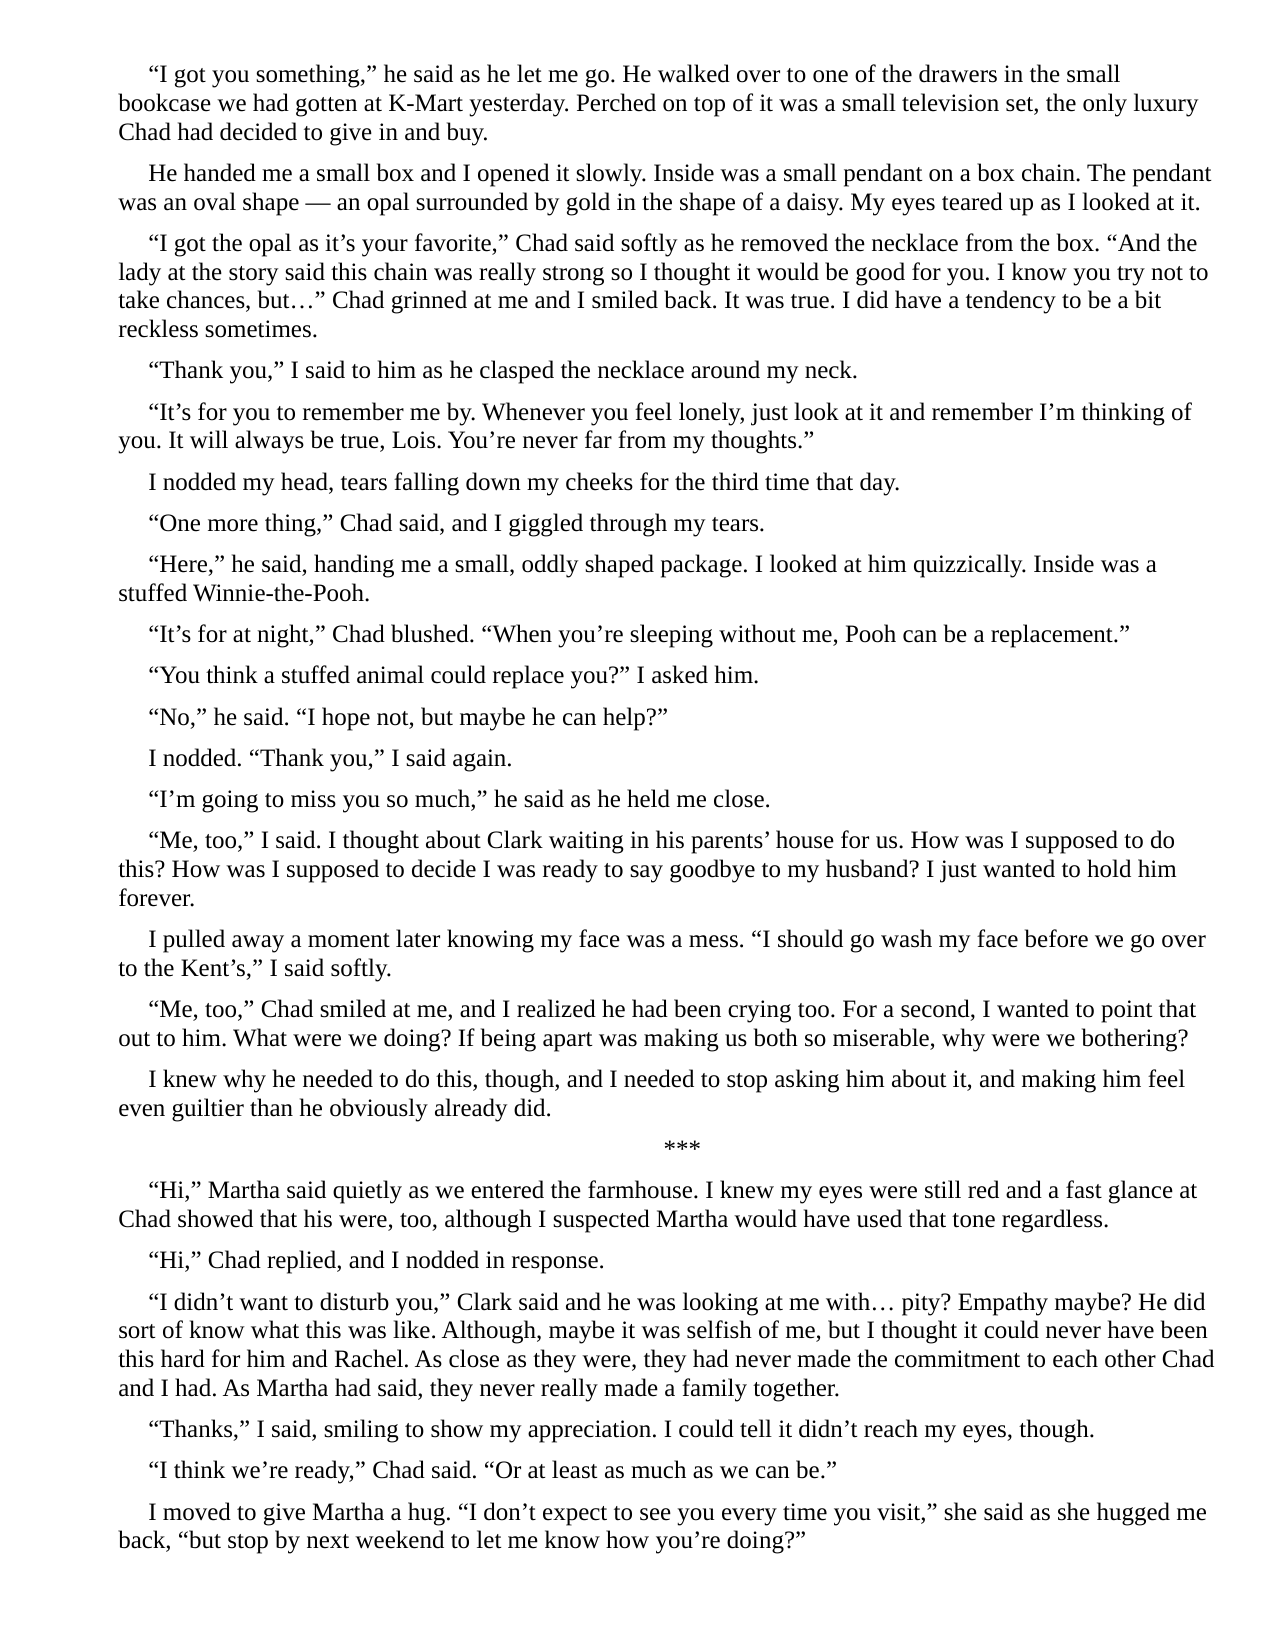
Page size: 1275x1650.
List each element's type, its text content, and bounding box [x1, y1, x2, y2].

text *** [118, 1134, 1216, 1163]
text “I got the opal as it’s your favorite,” Chad said softly as he removed the necklace from the box. “And the lady at the story said this chain was really strong so I thought it would be good for you. I know you try not to take chances, but…” Chad grinned at me and I smiled back. It was true. I did have a tendency to be a bit reckless sometimes. [118, 228, 1216, 343]
text I nodded. “Thank you,” I said again. [118, 743, 1216, 772]
text “No,” he said. “I hope not, but maybe he can help?” [118, 702, 1216, 730]
text “Thank you,” I said to him as he clasped the necklace around my neck. [118, 355, 1216, 384]
text “You think a stuffed animal could replace you?” I asked him. [118, 660, 1216, 689]
text “Hi,” Chad replied, and I nodded in response. [118, 1245, 1216, 1274]
text “It’s for you to remember me by. Whenever you feel lonely, just look at it and remember I’m thinking of you. It will always be true, Lois. You’re never far from my thoughts.” [118, 397, 1216, 454]
text “I’m going to miss you so much,” he said as he held me close. [118, 784, 1216, 813]
text I moved to give Martha a hug. “I don’t expect to see you every time you visit,” she said as she hugged me back, “but stop by next weekend to let me know how you’re doing?” [118, 1497, 1216, 1554]
text I knew why he needed to do this, though, and I needed to stop asking him about it, and making him feel even guiltier than he obviously already did. [118, 1064, 1216, 1122]
text “Me, too,” I said. I thought about Clark waiting in his parents’ house for us. How was I supposed to do this? How was I supposed to decide I was ready to say goodbye to my husband? I just wanted to hold him forever. [118, 825, 1216, 912]
text “Thanks,” I said, smiling to show my appreciation. I could tell it didn’t reach my eyes, though. [118, 1414, 1216, 1443]
text “Here,” he said, handing me a small, oddly shaped package. I looked at him quizzically. Inside was a stuffed Winnie-the-Pooh. [118, 549, 1216, 607]
text “One more thing,” Chad said, and I giggled through my tears. [118, 508, 1216, 537]
text “I think we’re ready,” Chad said. “Or at least as much as we can be.” [118, 1455, 1216, 1484]
text I pulled away a moment later knowing my face was a mess. “I should go wash my face before we go over to the Kent’s,” I said softly. [118, 924, 1216, 982]
text “I didn’t want to disturb you,” Clark said and he was looking at me with… pity? Empathy maybe? He did sort of know what this was like. Although, maybe it was selfish of me, but I thought it could never have been this hard for him and Rachel. As close as they were, they had never made the commitment to each other Chad and I had. As Martha had said, they never really made a family together. [118, 1287, 1216, 1402]
text “Hi,” Martha said quietly as we entered the farmhouse. I knew my eyes were still red and a fast glance at Chad showed that his were, too, although I suspected Martha would have used that tone regardless. [118, 1175, 1216, 1233]
text “It’s for at night,” Chad blushed. “When you’re sleeping without me, Pooh can be a replacement.” [118, 619, 1216, 648]
text “Me, too,” Chad smiled at me, and I realized he had been crying too. For a second, I wanted to point that out to him. What were we doing? If being apart was making us both so miserable, why were we bothering? [118, 994, 1216, 1052]
text “I got you something,” he said as he let me go. He walked over to one of the drawers in the small bookcase we had gotten at K-Mart yesterday. Perched on top of it was a small television set, the only luxury Chad had decided to give in and buy. [118, 59, 1216, 145]
text I nodded my head, tears falling down my cheeks for the third time that day. [118, 467, 1216, 495]
text He handed me a small box and I opened it slowly. Inside was a small pendant on a box chain. The pendant was an oval shape — an opal surrounded by gold in the shape of a daisy. My eyes teared up as I looked at it. [118, 158, 1216, 215]
